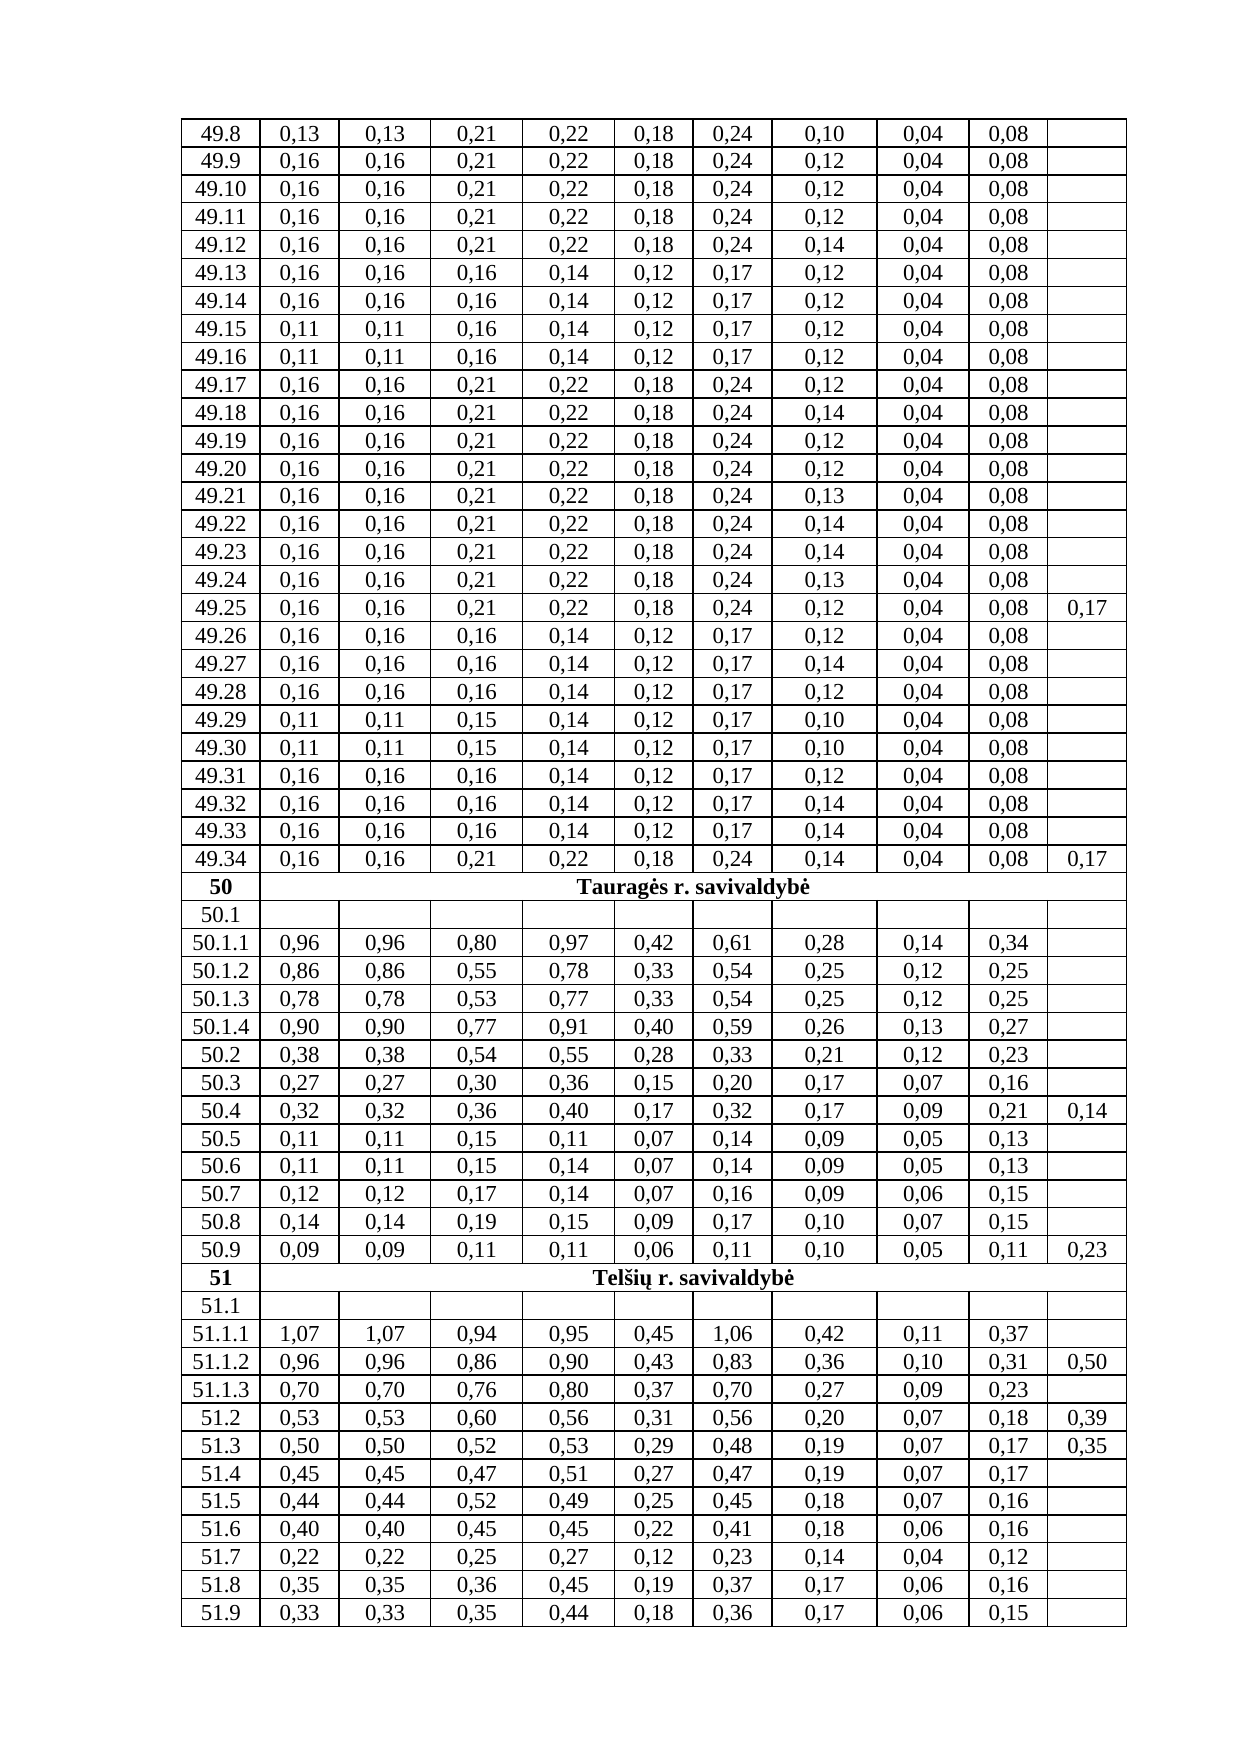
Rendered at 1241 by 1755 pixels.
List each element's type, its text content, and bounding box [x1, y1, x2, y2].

table_cell 49.20 [182, 455, 259, 481]
table_cell 0,17 [694, 734, 771, 760]
table_cell 0,24 [694, 231, 771, 258]
table_cell 0,14 [773, 818, 876, 844]
table_cell [1048, 538, 1126, 565]
table_cell 0,04 [878, 650, 968, 676]
table_cell 0,07 [615, 1125, 692, 1151]
table_cell [1048, 1153, 1126, 1179]
table_cell 0,17 [694, 315, 771, 341]
table_cell 0,08 [970, 734, 1047, 760]
table_cell 0,04 [878, 483, 968, 509]
table_cell 0,14 [523, 1153, 614, 1179]
table_cell [431, 1292, 522, 1318]
table_cell 0,16 [340, 176, 430, 202]
table_cell 0,08 [970, 594, 1047, 621]
table_cell 50.5 [182, 1125, 259, 1151]
table_cell 0,16 [340, 399, 430, 425]
table_cell 49.10 [182, 176, 259, 202]
table_cell 0,16 [431, 622, 522, 648]
table_cell 0,09 [878, 1097, 968, 1123]
table_cell 0,52 [431, 1488, 522, 1514]
table_cell 0,23 [694, 1543, 771, 1570]
table_cell 0,11 [261, 343, 338, 369]
table_cell 0,08 [970, 622, 1047, 648]
table_cell 0,90 [340, 1013, 430, 1039]
table_cell 0,16 [970, 1488, 1047, 1514]
table_cell 0,16 [340, 622, 430, 648]
table_cell 0,07 [878, 1069, 968, 1095]
table_cell 0,22 [523, 120, 614, 146]
table_cell 0,16 [340, 231, 430, 258]
table_cell 0,04 [878, 287, 968, 313]
table_cell 0,08 [970, 399, 1047, 425]
table_cell 0,04 [878, 538, 968, 565]
table_cell 0,24 [694, 846, 771, 872]
table_cell 0,12 [615, 706, 692, 732]
table_cell 0,16 [970, 1069, 1047, 1095]
table_cell 0,20 [773, 1404, 876, 1430]
table_cell 50.1.1 [182, 929, 259, 956]
table_cell 0,04 [878, 259, 968, 286]
table_cell 0,70 [340, 1376, 430, 1402]
table_cell 0,16 [261, 287, 338, 313]
table_cell 0,40 [523, 1097, 614, 1123]
table_cell 0,16 [431, 762, 522, 788]
table_cell 0,45 [431, 1516, 522, 1542]
table_cell 0,23 [1048, 1236, 1126, 1263]
table_cell 0,49 [523, 1488, 614, 1514]
table_cell 0,12 [261, 1181, 338, 1207]
table_cell 0,53 [431, 985, 522, 1011]
table_cell 0,07 [615, 1153, 692, 1179]
table_cell [1048, 148, 1126, 174]
table_cell 0,97 [523, 929, 614, 956]
table_cell 49.8 [182, 120, 259, 146]
table_cell 50 [182, 873, 259, 900]
table_cell 0,15 [431, 734, 522, 760]
table_cell 51.8 [182, 1571, 259, 1598]
table_cell 0,42 [615, 929, 692, 956]
table_cell 0,08 [970, 343, 1047, 369]
table_cell 0,11 [431, 1236, 522, 1263]
table_cell [1048, 706, 1126, 732]
table_cell 0,13 [773, 566, 876, 593]
table_cell 0,39 [1048, 1404, 1126, 1430]
table_cell 0,53 [523, 1432, 614, 1458]
table_cell [878, 901, 968, 928]
table_cell 0,18 [615, 176, 692, 202]
table_cell 0,08 [970, 511, 1047, 537]
table_cell 0,08 [970, 259, 1047, 286]
table_cell 0,25 [615, 1488, 692, 1514]
table_cell 0,27 [261, 1069, 338, 1095]
table_cell [340, 901, 430, 928]
table_cell 0,17 [970, 1460, 1047, 1486]
table_cell 0,09 [340, 1236, 430, 1263]
table_cell 0,17 [694, 287, 771, 313]
table_cell 0,36 [773, 1348, 876, 1374]
table_cell 0,20 [694, 1069, 771, 1095]
table_cell 0,05 [878, 1125, 968, 1151]
table_cell 0,16 [261, 566, 338, 593]
table_cell 0,04 [878, 231, 968, 258]
table_cell 0,40 [340, 1516, 430, 1542]
table_cell 49.25 [182, 594, 259, 621]
table_cell 0,16 [261, 678, 338, 704]
table_cell 0,40 [615, 1013, 692, 1039]
table_cell 49.18 [182, 399, 259, 425]
table_cell 0,16 [261, 176, 338, 202]
table_cell 49.19 [182, 427, 259, 453]
table_cell [1048, 371, 1126, 397]
table_cell 0,14 [694, 1153, 771, 1179]
table_cell 0,11 [340, 706, 430, 732]
table_cell 0,24 [694, 399, 771, 425]
table_cell [1048, 1125, 1126, 1151]
table_cell 0,21 [431, 371, 522, 397]
table_cell 0,10 [773, 706, 876, 732]
table_cell 0,16 [340, 455, 430, 481]
table_cell 0,16 [970, 1516, 1047, 1542]
table_cell 1,07 [340, 1320, 430, 1346]
table_cell 0,44 [523, 1599, 614, 1626]
table_cell 0,17 [694, 678, 771, 704]
table_cell 0,33 [615, 957, 692, 983]
table_cell 0,18 [615, 511, 692, 537]
table_cell 0,04 [878, 120, 968, 146]
table_cell 0,12 [340, 1181, 430, 1207]
table_cell 51.3 [182, 1432, 259, 1458]
table_cell 0,45 [523, 1516, 614, 1542]
table_cell 0,04 [878, 790, 968, 816]
table_cell 0,11 [340, 315, 430, 341]
table_cell 0,12 [773, 203, 876, 230]
table_cell 0,48 [694, 1432, 771, 1458]
table_cell 0,50 [1048, 1348, 1126, 1374]
table_cell 0,45 [694, 1488, 771, 1514]
table_cell [1048, 176, 1126, 202]
table_cell 1,07 [261, 1320, 338, 1346]
table_cell 0,22 [523, 231, 614, 258]
table_cell 0,17 [694, 706, 771, 732]
table_cell 0,14 [523, 734, 614, 760]
table_cell 0,17 [1048, 594, 1126, 621]
table_cell 0,19 [773, 1432, 876, 1458]
table_cell 0,08 [970, 566, 1047, 593]
table_cell 0,21 [431, 120, 522, 146]
table_cell 50.3 [182, 1069, 259, 1095]
table_cell 0,14 [878, 929, 968, 956]
table_cell 0,18 [615, 371, 692, 397]
table_cell [694, 901, 771, 928]
table_cell 0,56 [694, 1404, 771, 1430]
table_cell 0,16 [261, 483, 338, 509]
table_cell 0,11 [261, 706, 338, 732]
table_cell 0,22 [261, 1543, 338, 1570]
table_cell 0,96 [261, 1348, 338, 1374]
table_cell [1048, 1460, 1126, 1486]
table_cell 0,14 [340, 1208, 430, 1235]
table_cell [970, 1292, 1047, 1318]
table_cell 0,25 [773, 957, 876, 983]
table_cell [1048, 1069, 1126, 1095]
table_cell 49.15 [182, 315, 259, 341]
table_cell 51.9 [182, 1599, 259, 1626]
table_cell [615, 901, 692, 928]
table_cell 0,16 [340, 650, 430, 676]
table_cell 50.1.3 [182, 985, 259, 1011]
table_cell 0,22 [523, 399, 614, 425]
table_cell 0,16 [340, 483, 430, 509]
table_cell 0,17 [773, 1599, 876, 1626]
table_cell 0,08 [970, 762, 1047, 788]
table_cell 51.1 [182, 1292, 259, 1318]
table_cell 0,04 [878, 148, 968, 174]
table_cell [1048, 1208, 1126, 1235]
table_cell [1048, 1041, 1126, 1067]
table_cell [1048, 1320, 1126, 1346]
table_cell 0,18 [615, 231, 692, 258]
table_cell 0,14 [773, 790, 876, 816]
table_cell 0,18 [615, 427, 692, 453]
table_cell [261, 1292, 338, 1318]
table_cell 0,18 [615, 1599, 692, 1626]
table_cell 0,28 [773, 929, 876, 956]
table_cell 0,17 [1048, 846, 1126, 872]
table_cell 0,08 [970, 231, 1047, 258]
table_cell [615, 1292, 692, 1318]
table_cell 0,05 [878, 1153, 968, 1179]
table_cell 0,25 [431, 1543, 522, 1570]
table_cell 0,22 [523, 176, 614, 202]
table_cell 0,14 [773, 538, 876, 565]
table_cell 0,35 [1048, 1432, 1126, 1458]
table_cell 0,21 [970, 1097, 1047, 1123]
table_cell 0,16 [340, 678, 430, 704]
table_cell 0,18 [615, 120, 692, 146]
table_cell 0,14 [773, 846, 876, 872]
table_cell 0,08 [970, 371, 1047, 397]
table_cell 0,16 [340, 148, 430, 174]
table_cell 0,33 [340, 1599, 430, 1626]
table_cell [1048, 203, 1126, 230]
table_cell 0,21 [431, 231, 522, 258]
table_cell [1048, 120, 1126, 146]
table_cell 0,21 [431, 511, 522, 537]
table_cell 0,04 [878, 427, 968, 453]
table_cell Tauragės r. savivaldybė [261, 873, 1126, 900]
table_cell 0,16 [431, 790, 522, 816]
table_cell 0,14 [523, 315, 614, 341]
table_cell 0,12 [773, 594, 876, 621]
table_cell 0,16 [340, 566, 430, 593]
table_cell 0,09 [878, 1376, 968, 1402]
table_cell 0,38 [261, 1041, 338, 1067]
table_cell 0,22 [523, 371, 614, 397]
table_cell 0,16 [431, 818, 522, 844]
table_cell 0,78 [261, 985, 338, 1011]
table_cell 0,54 [694, 957, 771, 983]
table_cell 0,23 [970, 1376, 1047, 1402]
table_cell 50.1.4 [182, 1013, 259, 1039]
table_cell 0,31 [970, 1348, 1047, 1374]
table_cell 0,10 [773, 734, 876, 760]
table_cell 0,42 [773, 1320, 876, 1346]
table_cell 0,06 [878, 1599, 968, 1626]
table_cell 0,09 [261, 1236, 338, 1263]
table_cell 49.16 [182, 343, 259, 369]
table_cell [1048, 1292, 1126, 1318]
table_cell 51 [182, 1264, 259, 1291]
table_cell 0,06 [615, 1236, 692, 1263]
table_cell 0,07 [615, 1181, 692, 1207]
table_cell 49.30 [182, 734, 259, 760]
table_cell 0,44 [261, 1488, 338, 1514]
table_cell 0,22 [523, 455, 614, 481]
table_cell 0,18 [615, 483, 692, 509]
table_cell 49.11 [182, 203, 259, 230]
table_cell 0,16 [340, 427, 430, 453]
table_cell 0,12 [773, 315, 876, 341]
table_cell 0,09 [615, 1208, 692, 1235]
table_cell 0,19 [615, 1571, 692, 1598]
table_cell 0,16 [261, 622, 338, 648]
table_cell 0,11 [340, 343, 430, 369]
table_cell 49.29 [182, 706, 259, 732]
table_cell 0,15 [523, 1208, 614, 1235]
table_cell 0,16 [261, 371, 338, 397]
table_cell 0,08 [970, 203, 1047, 230]
table_cell [694, 1292, 771, 1318]
table_cell [1048, 427, 1126, 453]
table_cell 0,34 [970, 929, 1047, 956]
table_cell 0,12 [615, 818, 692, 844]
table_cell 0,12 [773, 678, 876, 704]
table_cell [1048, 259, 1126, 286]
table_cell 0,32 [261, 1097, 338, 1123]
table_cell 0,18 [773, 1488, 876, 1514]
table_cell 0,16 [261, 818, 338, 844]
table_cell 0,86 [431, 1348, 522, 1374]
table_cell 0,11 [970, 1236, 1047, 1263]
table_cell 0,17 [431, 1181, 522, 1207]
table_cell 0,10 [773, 120, 876, 146]
table_cell 0,17 [694, 622, 771, 648]
table_cell 0,08 [970, 483, 1047, 509]
table_cell 0,16 [261, 790, 338, 816]
table_cell 0,51 [523, 1460, 614, 1486]
table_cell [1048, 483, 1126, 509]
table_cell 0,12 [773, 371, 876, 397]
table_cell 0,70 [694, 1376, 771, 1402]
table_cell 0,37 [615, 1376, 692, 1402]
table_cell [1048, 734, 1126, 760]
table_cell 0,50 [340, 1432, 430, 1458]
table_cell 0,07 [878, 1404, 968, 1430]
table_cell 0,25 [970, 957, 1047, 983]
table_cell 0,09 [773, 1181, 876, 1207]
table_cell 0,21 [431, 176, 522, 202]
table_cell 0,16 [431, 259, 522, 286]
table_cell 0,78 [340, 985, 430, 1011]
table_cell 0,45 [523, 1571, 614, 1598]
table_cell 0,16 [340, 818, 430, 844]
table_cell 0,04 [878, 846, 968, 872]
table_cell 0,18 [615, 594, 692, 621]
table_cell 0,12 [773, 762, 876, 788]
table_cell 0,17 [970, 1432, 1047, 1458]
table_cell 0,14 [773, 1543, 876, 1570]
table_cell 0,10 [773, 1208, 876, 1235]
table_cell 49.9 [182, 148, 259, 174]
table_cell 0,18 [970, 1404, 1047, 1430]
table_cell 0,76 [431, 1376, 522, 1402]
table_cell 0,14 [773, 650, 876, 676]
table_cell 0,17 [694, 259, 771, 286]
table_cell 0,16 [431, 287, 522, 313]
table_cell 0,04 [878, 203, 968, 230]
table_cell 0,12 [615, 287, 692, 313]
table_cell 0,17 [694, 818, 771, 844]
table_cell 0,24 [694, 176, 771, 202]
table_cell 0,21 [773, 1041, 876, 1067]
table_cell 0,16 [431, 678, 522, 704]
table_cell 0,24 [694, 371, 771, 397]
table_cell 0,27 [970, 1013, 1047, 1039]
table_cell 0,14 [1048, 1097, 1126, 1123]
table_cell 0,13 [773, 483, 876, 509]
table_cell 0,18 [615, 148, 692, 174]
table_cell 50.1.2 [182, 957, 259, 983]
table_cell 0,06 [878, 1571, 968, 1598]
table_cell 49.14 [182, 287, 259, 313]
table_cell 0,33 [261, 1599, 338, 1626]
table_cell 0,04 [878, 371, 968, 397]
table_cell 0,12 [878, 985, 968, 1011]
table_cell 0,13 [878, 1013, 968, 1039]
table_cell 0,16 [261, 650, 338, 676]
table_cell 0,13 [340, 120, 430, 146]
table_cell 0,78 [523, 957, 614, 983]
table_cell 50.8 [182, 1208, 259, 1235]
table_cell 0,08 [970, 790, 1047, 816]
table_cell 0,04 [878, 734, 968, 760]
table_cell 0,24 [694, 120, 771, 146]
table_cell 0,07 [878, 1488, 968, 1514]
table_cell 0,44 [340, 1488, 430, 1514]
table_cell 0,24 [694, 427, 771, 453]
table_cell 0,18 [615, 566, 692, 593]
table_cell 50.6 [182, 1153, 259, 1179]
table_cell 0,59 [694, 1013, 771, 1039]
table_cell [1048, 901, 1126, 928]
table_cell 0,54 [431, 1041, 522, 1067]
table_cell 0,16 [431, 315, 522, 341]
table_cell 0,50 [261, 1432, 338, 1458]
table_cell 0,24 [694, 483, 771, 509]
table_cell 50.9 [182, 1236, 259, 1263]
table_cell 49.17 [182, 371, 259, 397]
table_cell 0,14 [773, 399, 876, 425]
table_cell 0,36 [431, 1097, 522, 1123]
table_cell 0,18 [615, 846, 692, 872]
table_cell 0,15 [970, 1181, 1047, 1207]
table_cell 0,16 [261, 594, 338, 621]
table_cell [1048, 790, 1126, 816]
table_cell [1048, 287, 1126, 313]
table_cell 0,14 [523, 706, 614, 732]
table_cell 0,04 [878, 678, 968, 704]
table_cell 0,11 [523, 1125, 614, 1151]
table_cell 0,11 [523, 1236, 614, 1263]
table_cell 0,08 [970, 650, 1047, 676]
table_cell 0,24 [694, 148, 771, 174]
table_cell [1048, 566, 1126, 593]
table_cell 0,13 [261, 120, 338, 146]
table_cell 0,25 [970, 985, 1047, 1011]
table_cell 0,22 [523, 594, 614, 621]
table_cell 0,15 [970, 1208, 1047, 1235]
table_cell 0,24 [694, 538, 771, 565]
table_cell 49.26 [182, 622, 259, 648]
table_cell 0,14 [523, 650, 614, 676]
table_cell 0,11 [878, 1320, 968, 1346]
table_cell 0,12 [773, 622, 876, 648]
table_cell 0,90 [261, 1013, 338, 1039]
table_cell 0,11 [261, 734, 338, 760]
table_cell 49.24 [182, 566, 259, 593]
table_cell 51.4 [182, 1460, 259, 1486]
table_cell 0,21 [431, 483, 522, 509]
table_cell 0,27 [523, 1543, 614, 1570]
table_cell [1048, 1376, 1126, 1402]
table_cell 0,14 [523, 622, 614, 648]
table_cell 0,36 [431, 1571, 522, 1598]
table_cell 0,12 [773, 176, 876, 202]
table_cell 0,37 [970, 1320, 1047, 1346]
table_cell 0,14 [523, 287, 614, 313]
table_cell 0,04 [878, 818, 968, 844]
table_cell 0,08 [970, 287, 1047, 313]
table_cell 0,14 [523, 790, 614, 816]
table_cell 0,16 [970, 1571, 1047, 1598]
table_cell 0,12 [773, 148, 876, 174]
table_cell 0,12 [615, 650, 692, 676]
table_cell 0,15 [615, 1069, 692, 1095]
table_cell [1048, 1571, 1126, 1598]
table_cell 49.21 [182, 483, 259, 509]
table_cell 0,14 [523, 259, 614, 286]
table_cell [1048, 678, 1126, 704]
table_cell 1,06 [694, 1320, 771, 1346]
table_cell 0,04 [878, 343, 968, 369]
table_cell 0,47 [431, 1460, 522, 1486]
table_cell [1048, 511, 1126, 537]
table_cell 0,12 [773, 455, 876, 481]
table_cell 0,04 [878, 762, 968, 788]
table_cell 0,11 [340, 1153, 430, 1179]
table_cell 0,22 [523, 566, 614, 593]
table_cell 0,35 [340, 1571, 430, 1598]
table_cell [1048, 1181, 1126, 1207]
table_cell [1048, 1013, 1126, 1039]
table_cell [340, 1292, 430, 1318]
table_cell [261, 901, 338, 928]
table_cell 0,04 [878, 455, 968, 481]
table_cell 0,17 [694, 790, 771, 816]
table_cell [1048, 1488, 1126, 1514]
table_cell 0,16 [261, 148, 338, 174]
table_cell 0,07 [878, 1208, 968, 1235]
table_cell 0,86 [340, 957, 430, 983]
table_cell 0,16 [431, 650, 522, 676]
table_cell 0,83 [694, 1348, 771, 1374]
table_cell 0,21 [431, 148, 522, 174]
table_cell 0,32 [340, 1097, 430, 1123]
table_cell 0,27 [773, 1376, 876, 1402]
table_cell 0,18 [615, 538, 692, 565]
table_cell 0,38 [340, 1041, 430, 1067]
table_cell 50.2 [182, 1041, 259, 1067]
table_cell 0,12 [615, 622, 692, 648]
table_cell 0,36 [694, 1599, 771, 1626]
table_cell 0,16 [340, 790, 430, 816]
table_cell 0,12 [970, 1543, 1047, 1570]
table_cell 0,90 [523, 1348, 614, 1374]
table_cell 0,60 [431, 1404, 522, 1430]
table_cell 0,24 [694, 203, 771, 230]
table_cell 0,19 [431, 1208, 522, 1235]
table_cell [878, 1292, 968, 1318]
table_cell 0,14 [261, 1208, 338, 1235]
table_cell 0,18 [615, 455, 692, 481]
table_cell 0,11 [261, 1153, 338, 1179]
table_cell 0,16 [261, 259, 338, 286]
table_cell 0,30 [431, 1069, 522, 1095]
table_cell 0,15 [431, 1153, 522, 1179]
table_cell 0,24 [694, 594, 771, 621]
table_cell 0,27 [615, 1460, 692, 1486]
table_cell 0,26 [773, 1013, 876, 1039]
table_cell 0,22 [523, 511, 614, 537]
table_cell 0,17 [694, 1208, 771, 1235]
table_cell 0,23 [970, 1041, 1047, 1067]
table_cell [1048, 455, 1126, 481]
table_cell 0,22 [523, 148, 614, 174]
table_cell 0,80 [431, 929, 522, 956]
table_cell 0,12 [615, 315, 692, 341]
table_cell 0,08 [970, 176, 1047, 202]
table_cell 49.23 [182, 538, 259, 565]
table_cell 0,21 [431, 399, 522, 425]
table_cell 0,18 [615, 203, 692, 230]
table_cell 49.34 [182, 846, 259, 872]
table_cell 0,16 [261, 511, 338, 537]
table_cell 0,05 [878, 1236, 968, 1263]
table_cell 0,08 [970, 148, 1047, 174]
table_cell 0,17 [773, 1097, 876, 1123]
table_cell 0,16 [261, 455, 338, 481]
table_cell 0,08 [970, 818, 1047, 844]
table_cell 0,41 [694, 1516, 771, 1542]
table_cell 0,16 [694, 1181, 771, 1207]
table_cell 0,16 [340, 259, 430, 286]
table_cell 0,53 [340, 1404, 430, 1430]
table_cell 0,56 [523, 1404, 614, 1430]
table_cell 0,22 [523, 538, 614, 565]
table_cell 0,13 [970, 1125, 1047, 1151]
table_cell 0,16 [261, 399, 338, 425]
table_cell 0,43 [615, 1348, 692, 1374]
table_cell 49.22 [182, 511, 259, 537]
table_cell 0,52 [431, 1432, 522, 1458]
table_cell [1048, 622, 1126, 648]
table_cell 49.13 [182, 259, 259, 286]
table_cell 0,45 [340, 1460, 430, 1486]
table_cell 0,61 [694, 929, 771, 956]
table_cell 0,11 [340, 1125, 430, 1151]
table_cell [1048, 315, 1126, 341]
table_cell 0,14 [523, 343, 614, 369]
table_cell 0,08 [970, 538, 1047, 565]
table_cell [523, 901, 614, 928]
table_cell 0,12 [773, 287, 876, 313]
table_cell 0,16 [340, 203, 430, 230]
table_cell 0,16 [340, 511, 430, 537]
table_cell 0,35 [261, 1571, 338, 1598]
table_cell 49.12 [182, 231, 259, 258]
table_cell 0,77 [523, 985, 614, 1011]
table_cell 0,21 [431, 846, 522, 872]
table_cell 0,55 [431, 957, 522, 983]
table_cell 0,07 [878, 1432, 968, 1458]
table_cell 0,17 [694, 650, 771, 676]
table_cell 0,21 [431, 566, 522, 593]
table_cell 0,16 [261, 427, 338, 453]
table_cell 0,04 [878, 622, 968, 648]
table_cell 0,16 [340, 371, 430, 397]
table_cell 0,17 [694, 762, 771, 788]
table_cell 0,22 [523, 427, 614, 453]
table_cell 0,04 [878, 594, 968, 621]
table_cell 0,21 [431, 455, 522, 481]
table_cell 0,96 [261, 929, 338, 956]
table_cell 51.6 [182, 1516, 259, 1542]
table_cell 0,96 [340, 1348, 430, 1374]
table_cell 51.7 [182, 1543, 259, 1570]
table_cell 0,09 [773, 1125, 876, 1151]
table_cell 0,24 [694, 566, 771, 593]
table_cell 0,08 [970, 315, 1047, 341]
table_cell 0,16 [340, 762, 430, 788]
table_cell 0,12 [615, 734, 692, 760]
table_cell 0,55 [523, 1041, 614, 1067]
table_cell 0,22 [523, 483, 614, 509]
table_cell 0,22 [523, 846, 614, 872]
table_cell 0,25 [773, 985, 876, 1011]
table_cell 0,11 [340, 734, 430, 760]
table_cell 0,16 [340, 287, 430, 313]
table_cell 0,12 [615, 259, 692, 286]
table_cell [1048, 957, 1126, 983]
table_cell 0,06 [878, 1516, 968, 1542]
table_cell 51.1.1 [182, 1320, 259, 1346]
table_cell 0,28 [615, 1041, 692, 1067]
table_cell 0,21 [431, 203, 522, 230]
table_cell 0,15 [431, 1125, 522, 1151]
table_cell [1048, 1543, 1126, 1570]
table_cell 0,33 [615, 985, 692, 1011]
table_cell 0,24 [694, 455, 771, 481]
table_cell 50.7 [182, 1181, 259, 1207]
table_cell 0,54 [694, 985, 771, 1011]
table_cell 0,80 [523, 1376, 614, 1402]
table_cell [773, 1292, 876, 1318]
table_cell 0,08 [970, 120, 1047, 146]
table_cell 0,91 [523, 1013, 614, 1039]
table_cell 0,27 [340, 1069, 430, 1095]
table_cell 0,94 [431, 1320, 522, 1346]
table_cell 0,14 [523, 678, 614, 704]
table_cell 0,08 [970, 678, 1047, 704]
table_cell 0,12 [773, 259, 876, 286]
table_cell 0,13 [970, 1153, 1047, 1179]
table_cell [523, 1292, 614, 1318]
table_cell 0,12 [615, 678, 692, 704]
table_cell 0,36 [523, 1069, 614, 1095]
table_cell 0,18 [615, 399, 692, 425]
table_cell 0,11 [694, 1236, 771, 1263]
table_cell 0,17 [615, 1097, 692, 1123]
table_cell [1048, 343, 1126, 369]
table_cell 0,07 [878, 1460, 968, 1486]
table_cell 0,08 [970, 427, 1047, 453]
table_cell 0,12 [615, 1543, 692, 1570]
table_cell 51.1.3 [182, 1376, 259, 1402]
table_cell 49.28 [182, 678, 259, 704]
table_cell 0,12 [773, 343, 876, 369]
table_cell Telšių r. savivaldybė [261, 1264, 1126, 1291]
table_cell 0,22 [523, 203, 614, 230]
table_cell 0,45 [615, 1320, 692, 1346]
table_cell 0,21 [431, 594, 522, 621]
table_cell [1048, 929, 1126, 956]
table_cell 0,40 [261, 1516, 338, 1542]
table_cell 0,17 [694, 343, 771, 369]
table_cell 0,08 [970, 846, 1047, 872]
table_cell 0,17 [773, 1069, 876, 1095]
table_cell 0,15 [970, 1599, 1047, 1626]
table_cell [1048, 985, 1126, 1011]
table_cell [1048, 399, 1126, 425]
table_cell 0,14 [523, 1181, 614, 1207]
table_cell 49.27 [182, 650, 259, 676]
table_cell 0,31 [615, 1404, 692, 1430]
table_cell 0,32 [694, 1097, 771, 1123]
table_cell 51.5 [182, 1488, 259, 1514]
table_cell 0,29 [615, 1432, 692, 1458]
table_cell 0,16 [261, 762, 338, 788]
table_cell 0,04 [878, 1543, 968, 1570]
table_cell 0,04 [878, 566, 968, 593]
table_cell 0,37 [694, 1571, 771, 1598]
table_cell 0,06 [878, 1181, 968, 1207]
table_cell 0,11 [261, 1125, 338, 1151]
table_cell 0,08 [970, 455, 1047, 481]
table_cell [1048, 818, 1126, 844]
table_cell 0,53 [261, 1404, 338, 1430]
table_cell 0,35 [431, 1599, 522, 1626]
table_cell 0,04 [878, 176, 968, 202]
table_cell [1048, 1599, 1126, 1626]
table_cell 0,04 [878, 399, 968, 425]
table_cell 0,21 [431, 538, 522, 565]
table_cell 0,18 [773, 1516, 876, 1542]
table_cell 0,11 [261, 315, 338, 341]
table_cell [1048, 762, 1126, 788]
table_cell 0,16 [431, 343, 522, 369]
table_cell 49.31 [182, 762, 259, 788]
table_cell 0,12 [615, 343, 692, 369]
table_cell 0,10 [878, 1348, 968, 1374]
table_cell [431, 901, 522, 928]
table_cell 51.2 [182, 1404, 259, 1430]
table_cell 0,45 [261, 1460, 338, 1486]
table_cell 0,77 [431, 1013, 522, 1039]
table_cell [970, 901, 1047, 928]
table_cell 0,96 [340, 929, 430, 956]
table_cell [773, 901, 876, 928]
table_cell 0,70 [261, 1376, 338, 1402]
table_cell 0,16 [261, 231, 338, 258]
table_cell 0,17 [773, 1571, 876, 1598]
table_cell 0,16 [261, 846, 338, 872]
table_cell 0,12 [878, 1041, 968, 1067]
table_cell 50.1 [182, 901, 259, 928]
table_cell 0,86 [261, 957, 338, 983]
table_cell 0,16 [340, 594, 430, 621]
table_cell 0,15 [431, 706, 522, 732]
table_cell 50.4 [182, 1097, 259, 1123]
table_cell 0,24 [694, 511, 771, 537]
table_cell 0,22 [340, 1543, 430, 1570]
table_cell 0,19 [773, 1460, 876, 1486]
table_cell 0,09 [773, 1153, 876, 1179]
table_cell 0,14 [523, 762, 614, 788]
table_cell 0,33 [694, 1041, 771, 1067]
table_cell [1048, 650, 1126, 676]
table_cell 49.32 [182, 790, 259, 816]
table_cell 49.33 [182, 818, 259, 844]
table_cell 0,47 [694, 1460, 771, 1486]
table_cell 0,21 [431, 427, 522, 453]
table_cell 0,16 [340, 846, 430, 872]
table_cell 0,04 [878, 706, 968, 732]
table_cell 0,04 [878, 511, 968, 537]
table_cell 0,22 [615, 1516, 692, 1542]
table_cell 0,04 [878, 315, 968, 341]
table_cell 0,16 [340, 538, 430, 565]
table_cell 0,14 [523, 818, 614, 844]
table_cell [1048, 231, 1126, 258]
table_cell 0,12 [615, 762, 692, 788]
table_cell [1048, 1516, 1126, 1542]
table_cell 0,16 [261, 203, 338, 230]
table_cell 0,95 [523, 1320, 614, 1346]
table_cell 0,12 [615, 790, 692, 816]
table_cell 0,14 [694, 1125, 771, 1151]
table_cell 0,14 [773, 231, 876, 258]
table_cell 0,10 [773, 1236, 876, 1263]
table_cell 0,08 [970, 706, 1047, 732]
table_cell 0,12 [773, 427, 876, 453]
table_cell 0,16 [261, 538, 338, 565]
table_cell 0,12 [878, 957, 968, 983]
table_cell 51.1.2 [182, 1348, 259, 1374]
table_cell 0,14 [773, 511, 876, 537]
